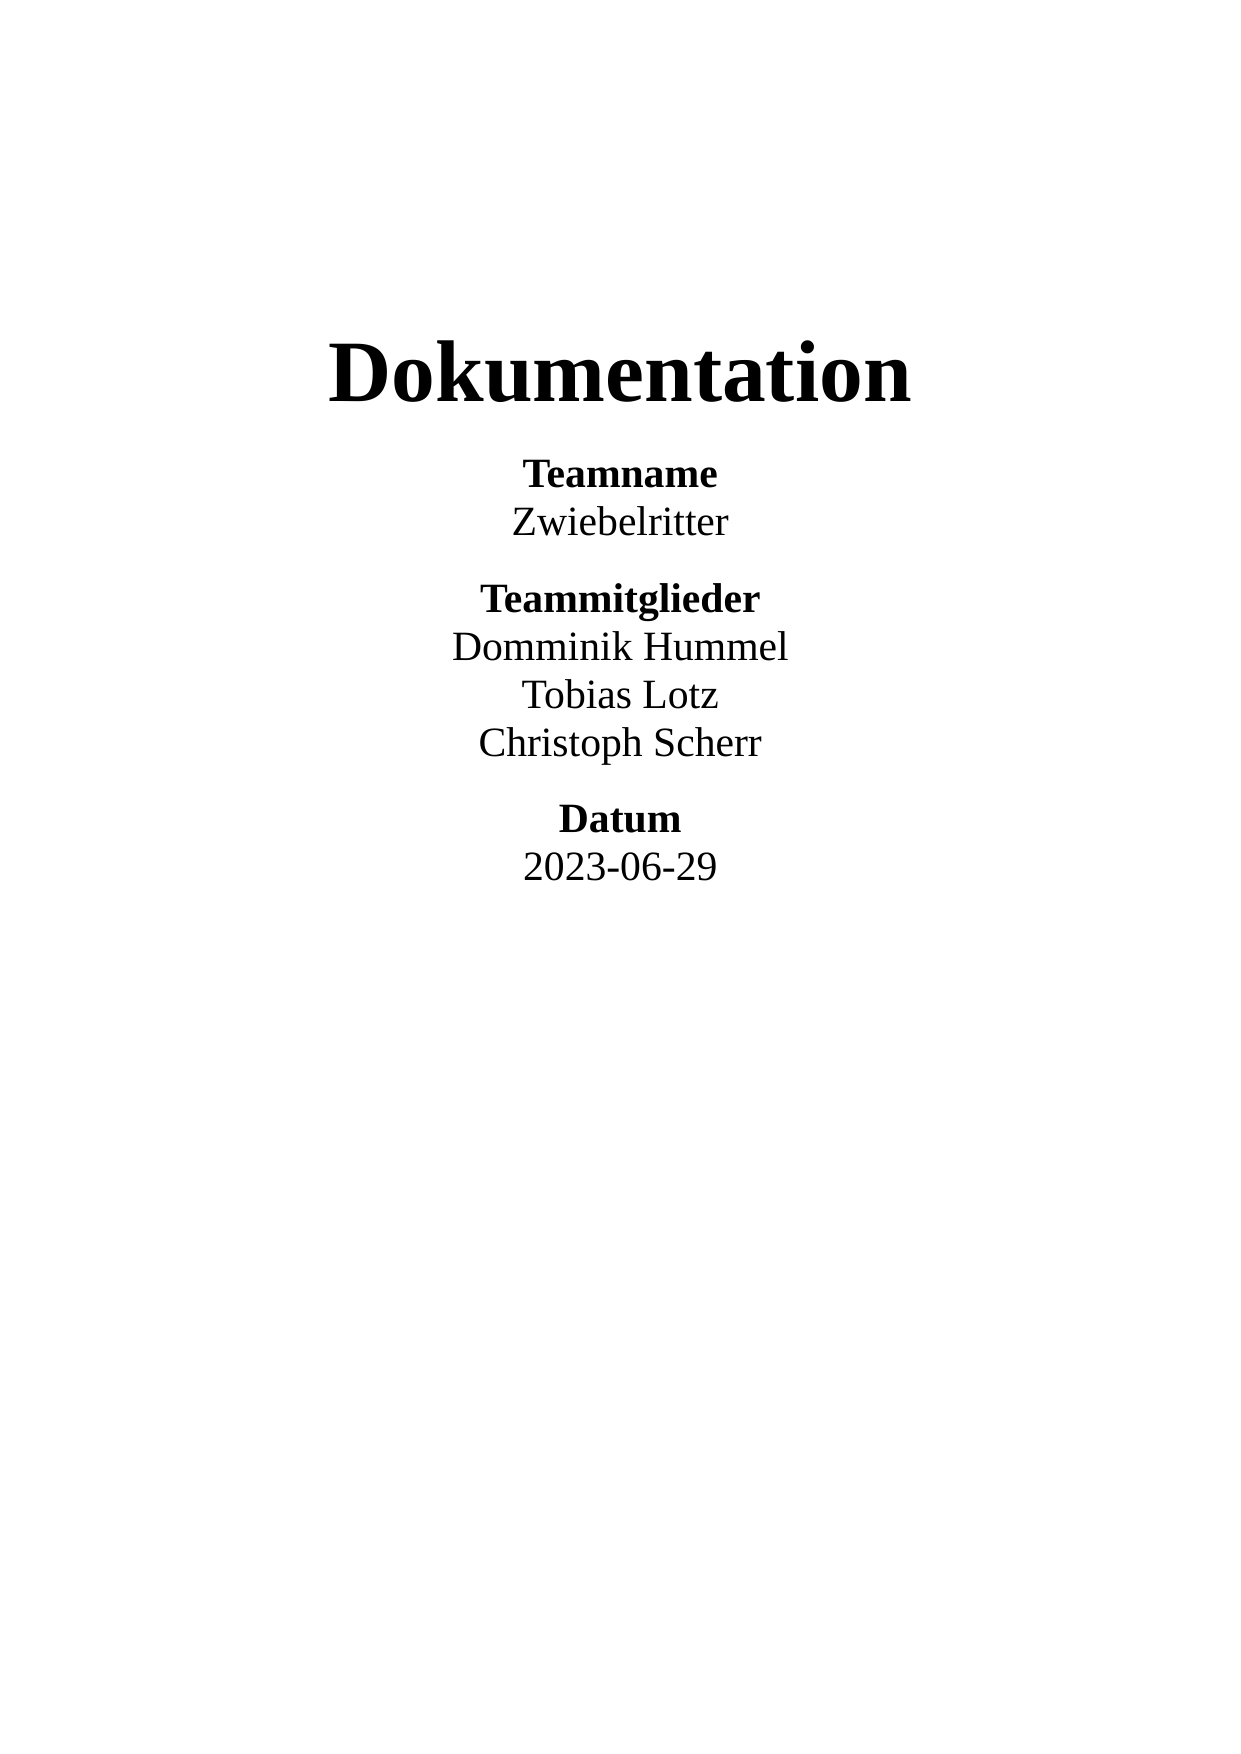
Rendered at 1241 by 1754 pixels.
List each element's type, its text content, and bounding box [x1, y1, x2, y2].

text Christoph Scherr [118, 717, 1122, 765]
text Teamname [118, 449, 1122, 497]
text Tobias Lotz [118, 669, 1122, 717]
text Dokumentation [118, 319, 1122, 420]
text Datum [118, 794, 1122, 842]
text 2023-06-29 [118, 842, 1122, 889]
text Teammitglieder Domminik Hummel [118, 573, 1122, 669]
text Zwiebelritter [118, 497, 1122, 544]
